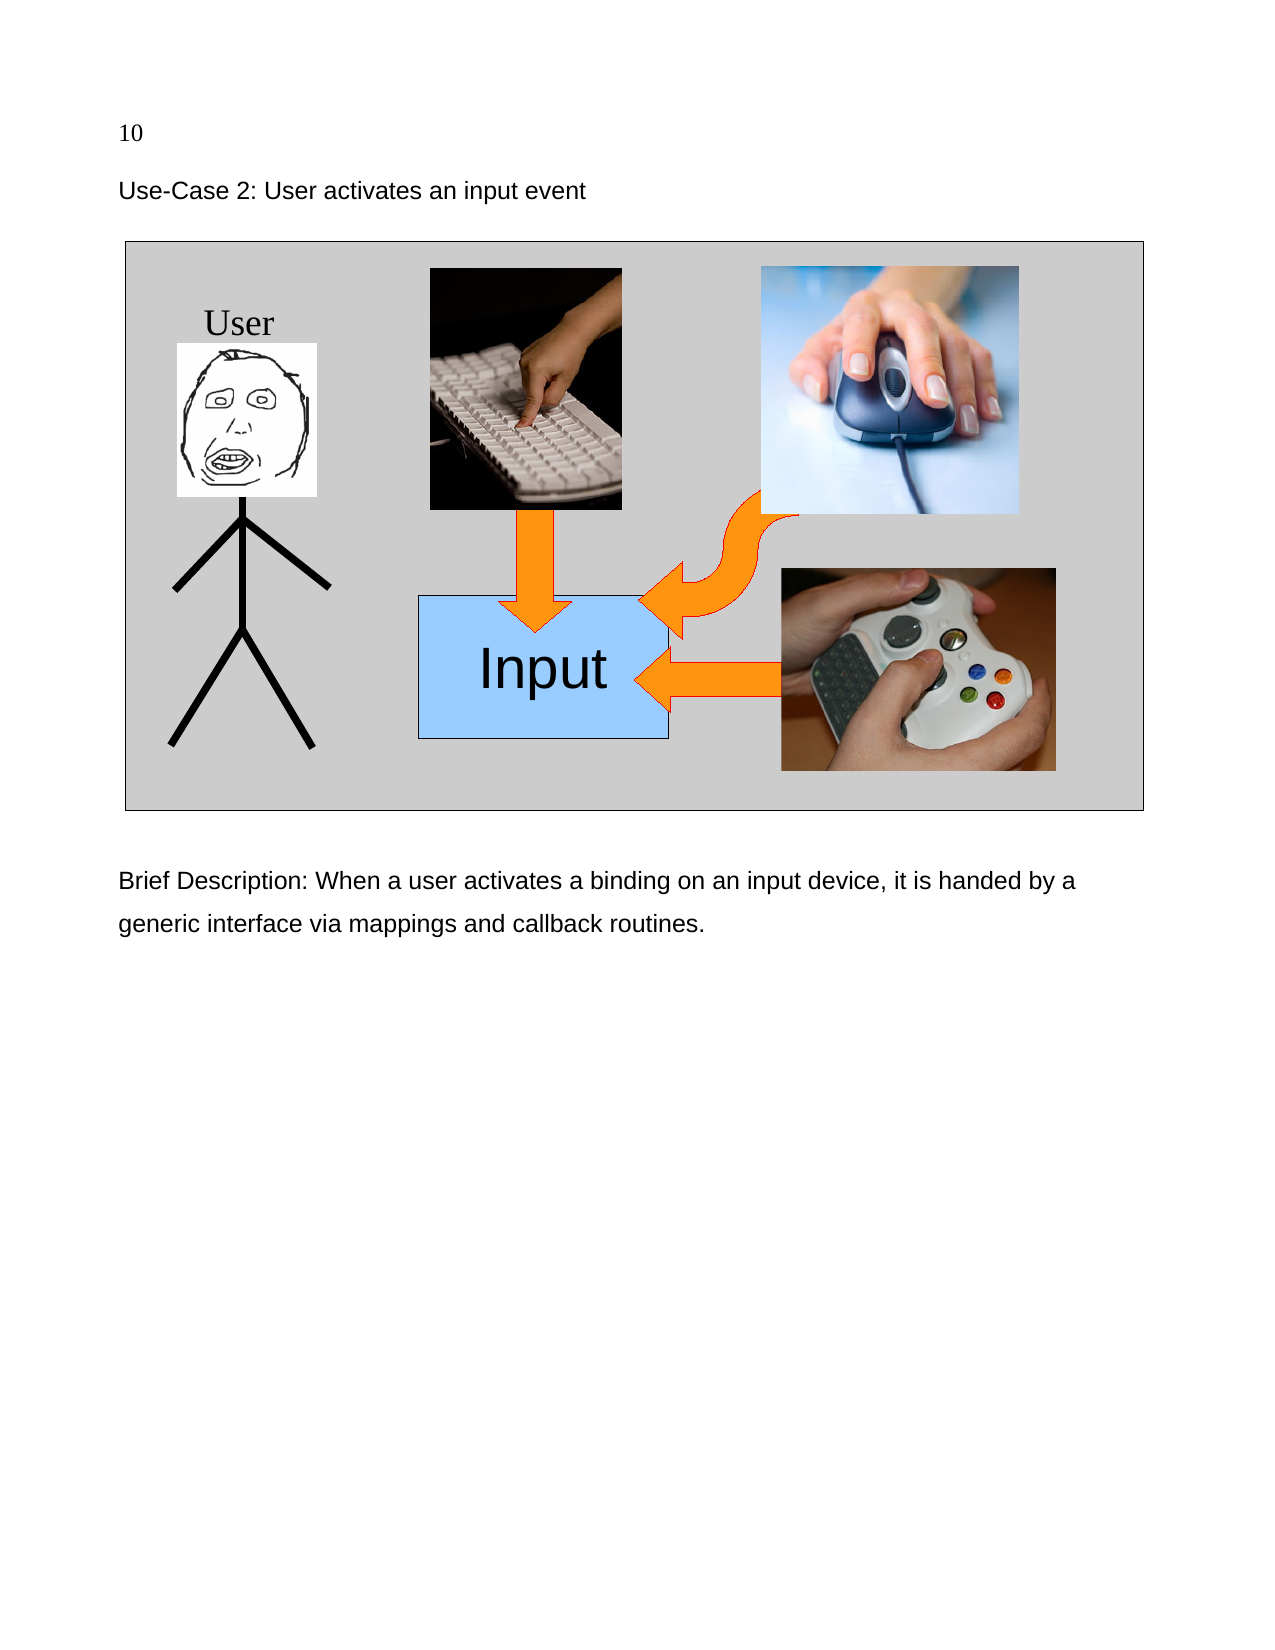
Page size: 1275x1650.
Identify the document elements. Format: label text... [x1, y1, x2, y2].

text Use-Case 2: User activates an input event [118, 176, 1157, 205]
picture [761, 266, 1019, 514]
picture [781, 568, 1056, 771]
text Brief Description: When a user activates a binding on an input device, it is handed by a generic interface via mappings and callback routines. [118, 866, 1157, 938]
picture [177, 343, 317, 497]
picture [430, 268, 622, 510]
